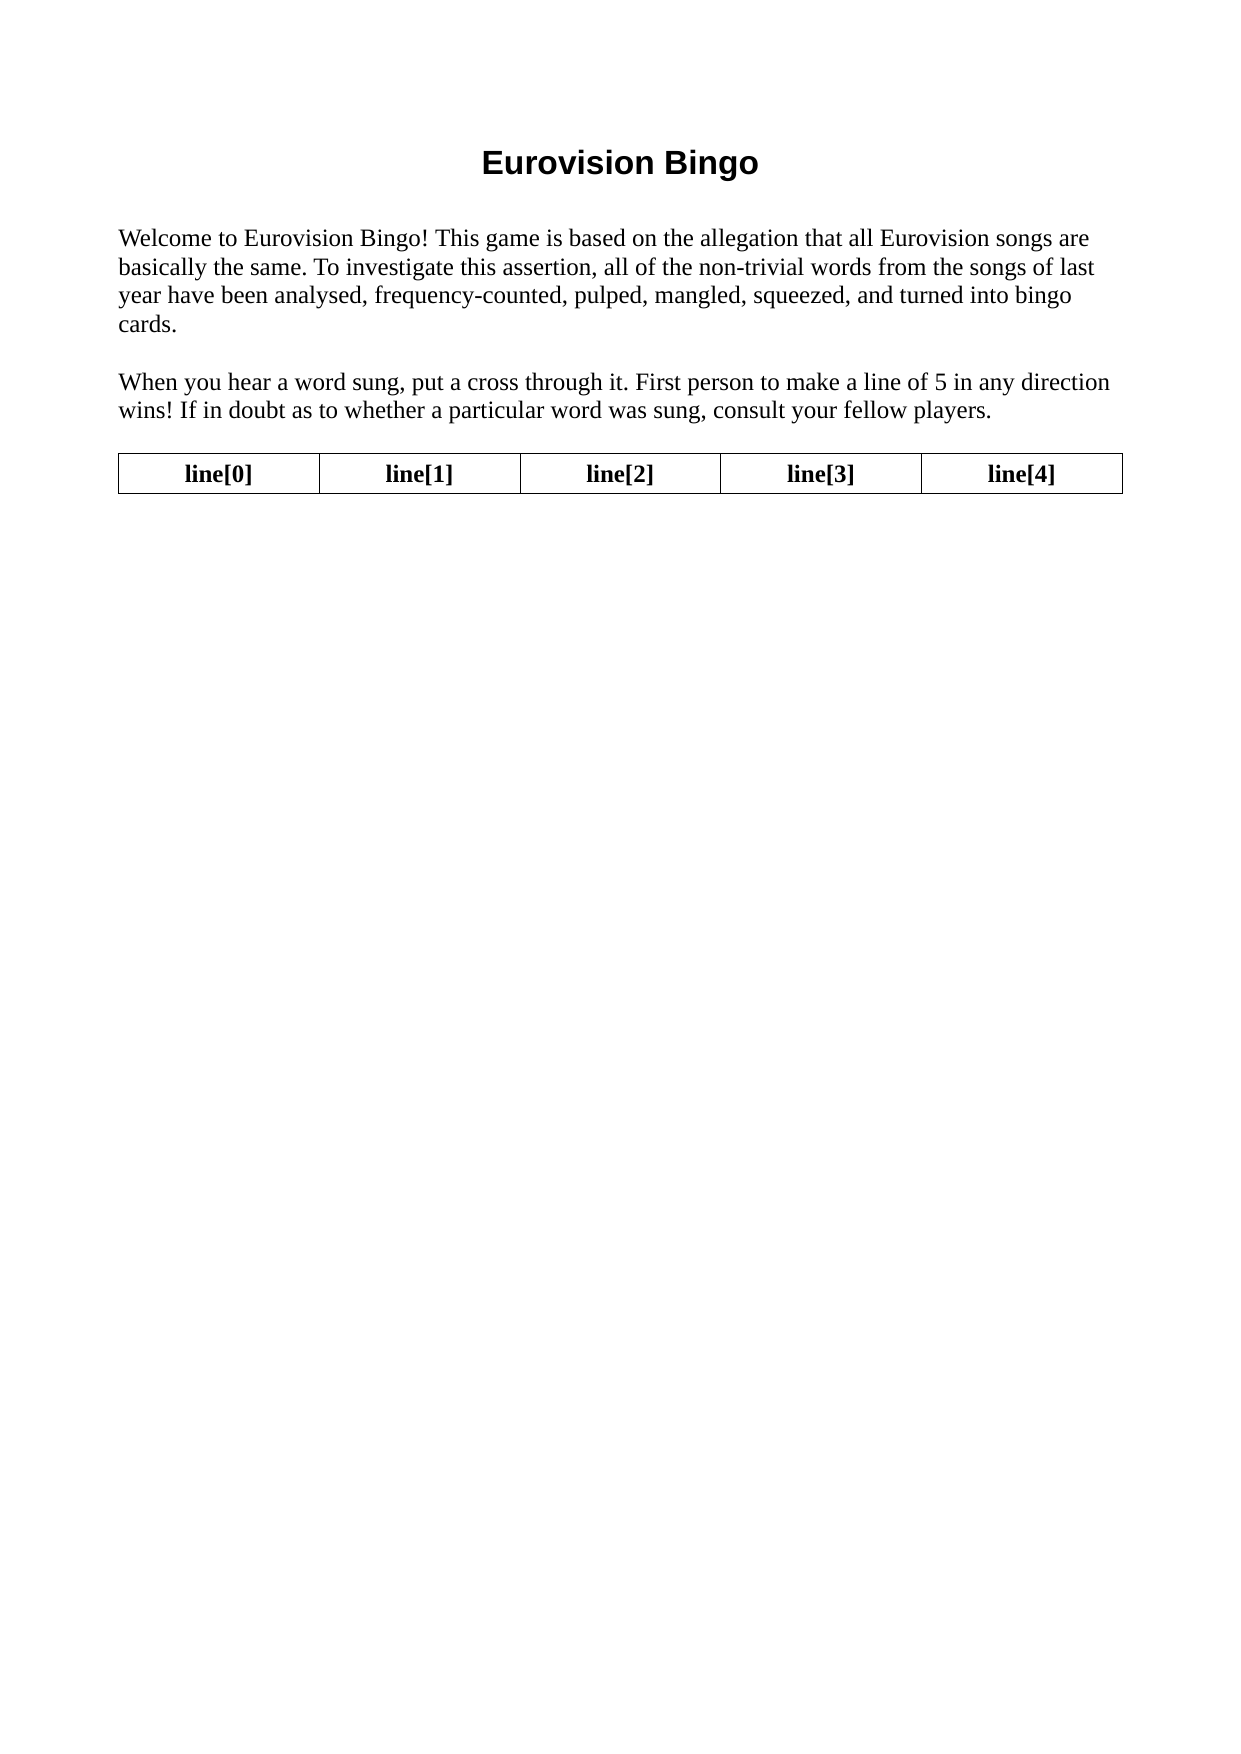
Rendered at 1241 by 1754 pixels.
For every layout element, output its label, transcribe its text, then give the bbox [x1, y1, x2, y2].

text When you hear a word sung, put a cross through it. First person to make a line of 5 in any direction wins! If in doubt as to whether a particular word was sung, consult your fellow players. [118, 367, 1122, 424]
table_header line[2] [521, 454, 720, 493]
table_header line[3] [721, 454, 921, 493]
table_header line[0] [119, 454, 319, 493]
text Welcome to Eurovision Bingo! This game is based on the allegation that all Eurovision songs are basically the same. To investigate this assertion, all of the non-trivial words from the songs of last year have been analysed, frequency-counted, pulped, mangled, squeezed, and turned into bingo cards. [118, 223, 1122, 338]
table_header line[4] [922, 454, 1122, 493]
table_header line[1] [320, 454, 520, 493]
subtitle Eurovision Bingo [118, 143, 1122, 182]
